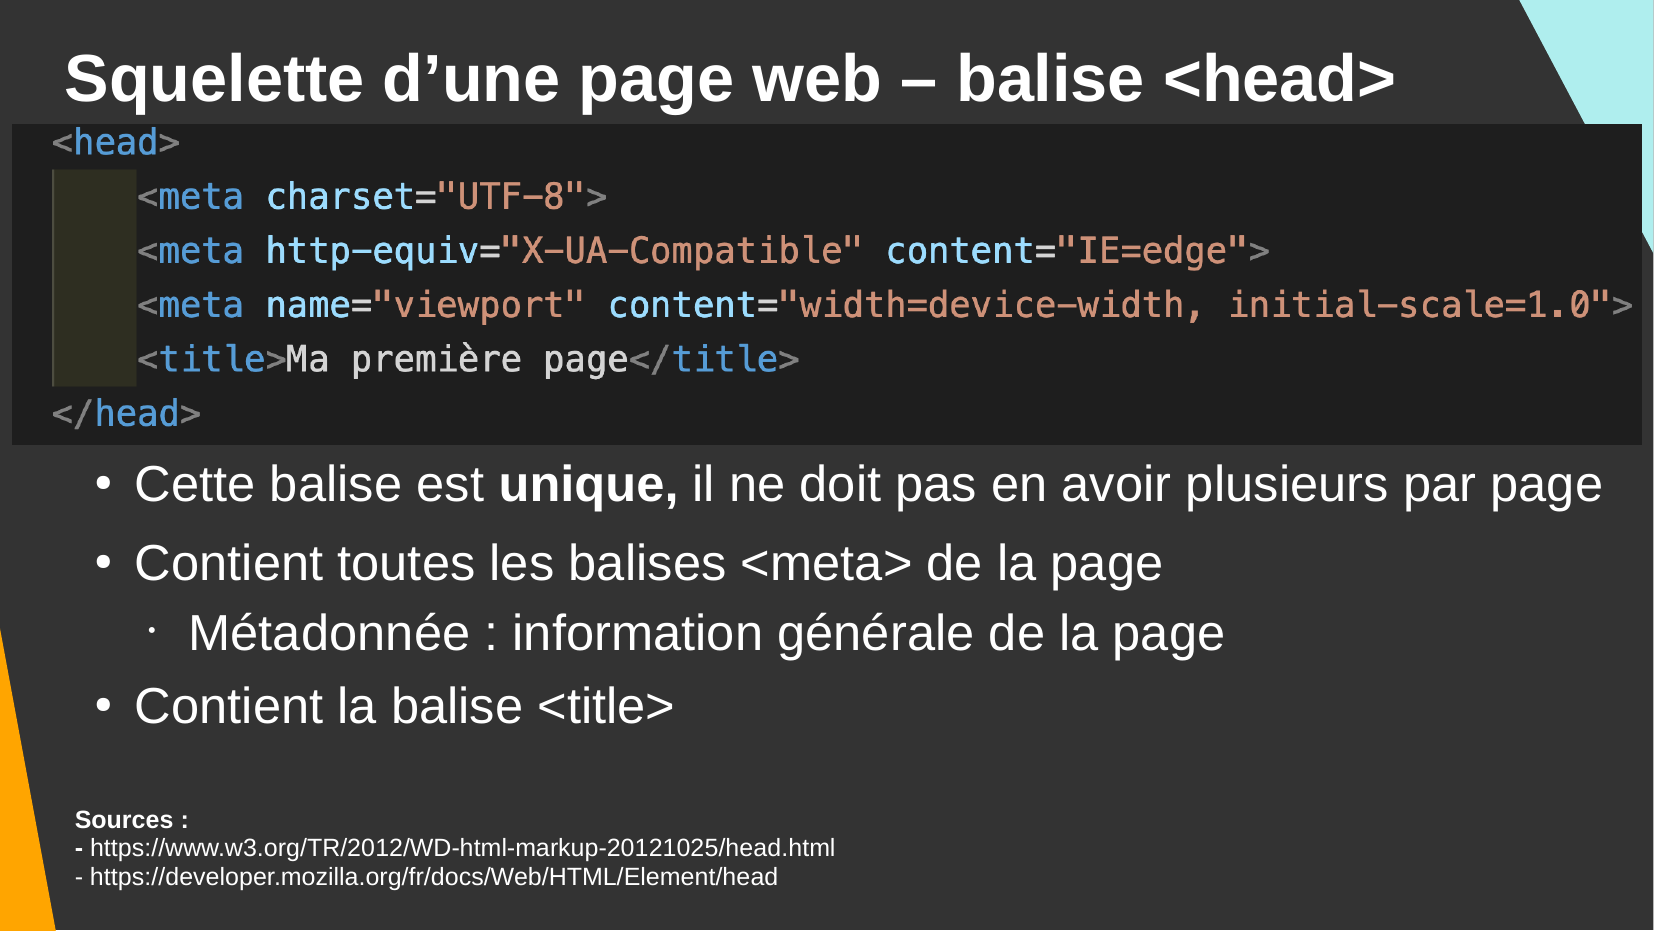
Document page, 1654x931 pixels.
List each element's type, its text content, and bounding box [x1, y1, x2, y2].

text_box Sources : - https://www.w3.org/TR/2012/WD-html-markup-20121025/head.html - https://developer.mozilla.org/fr/docs/Web/HTML/Element/head [59, 798, 1546, 931]
text_box [1519, 0, 1654, 255]
list Cette balise est unique, il ne doit pas en avoir plusieurs par page Contient toutes les balises <meta> de la page Métadonnée : information générale de la page Contient la balise <title> [80, 455, 1635, 765]
text_box [0, 628, 56, 931]
picture [12, 124, 1642, 445]
title Squelette d’une page web – balise <head> [64, 40, 1553, 124]
